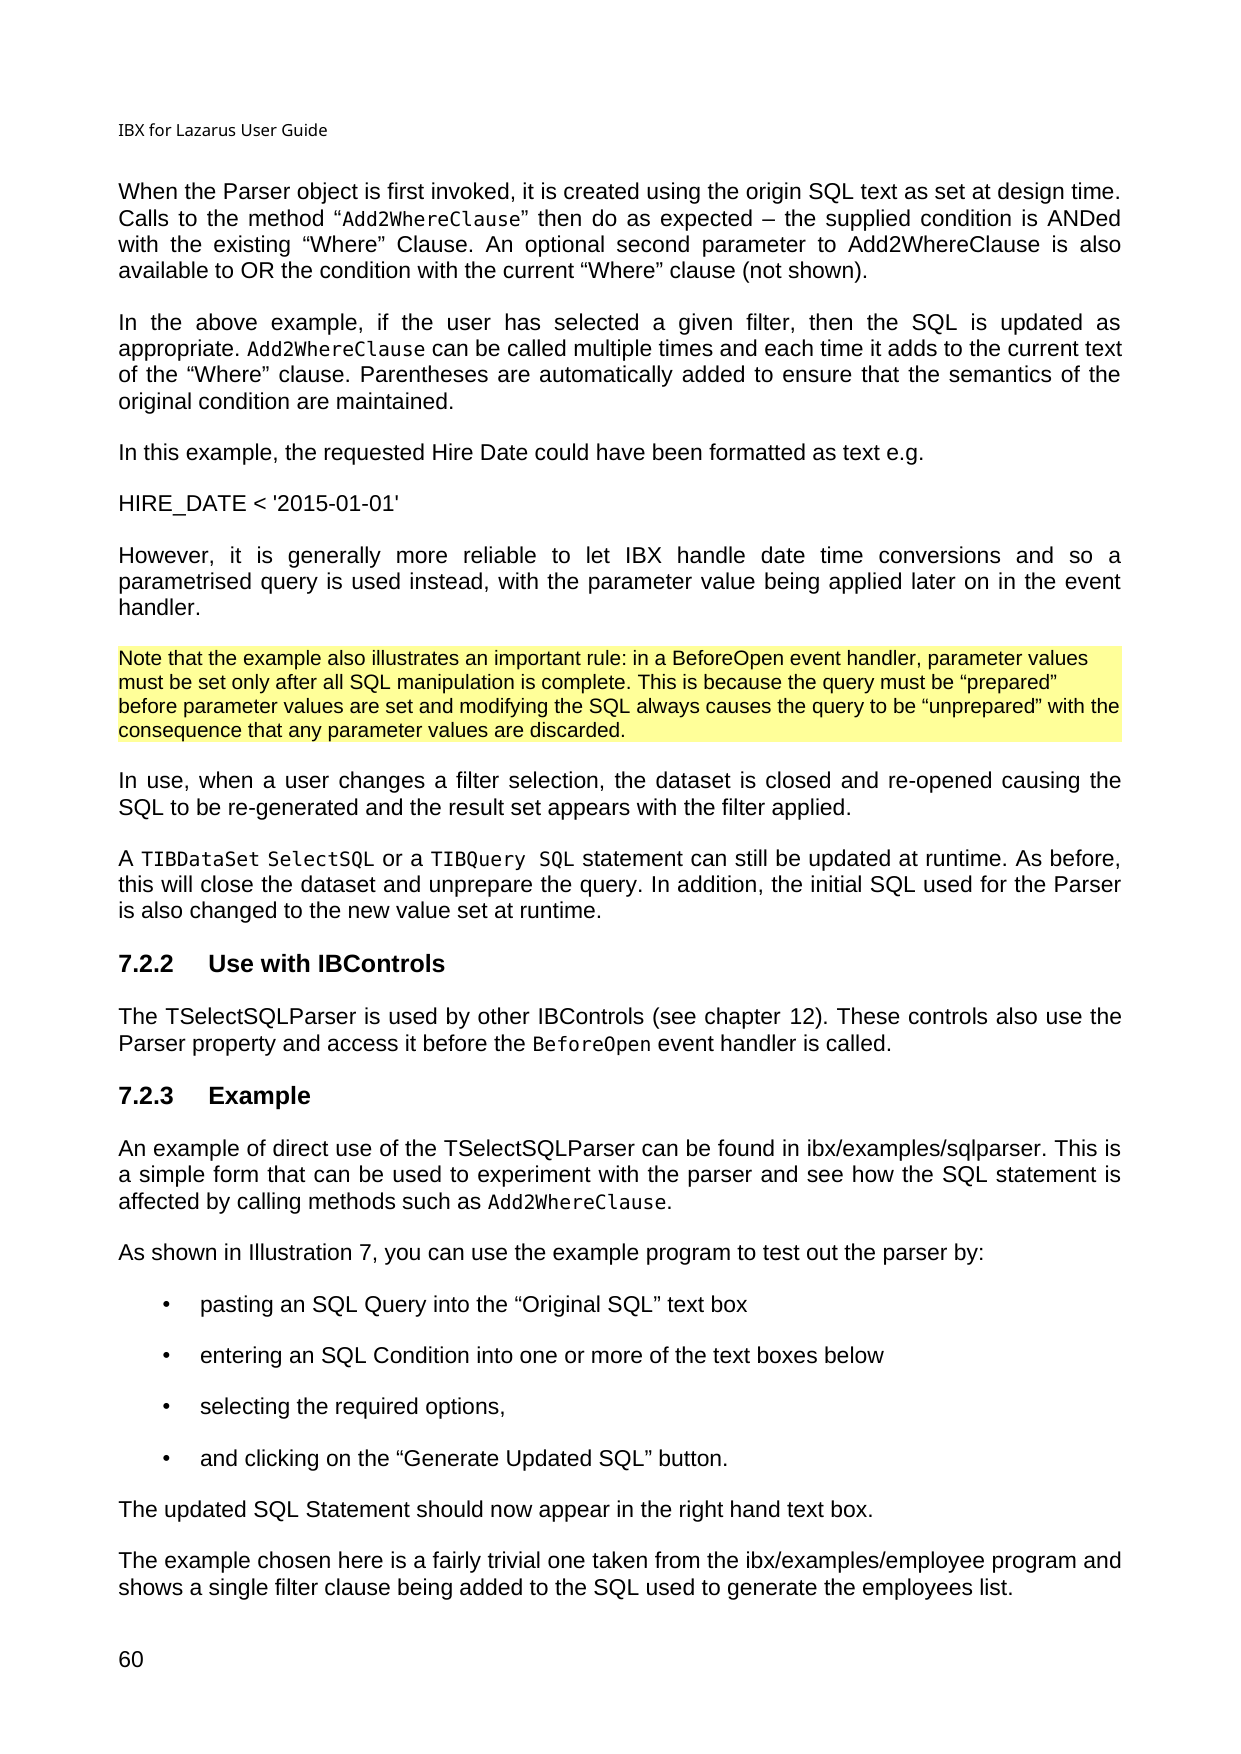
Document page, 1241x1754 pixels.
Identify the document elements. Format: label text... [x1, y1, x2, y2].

text In use, when a user changes a filter selection, the dataset is closed and re-opened causing the SQL to be re-generated and the result set appears with the filter applied. [118, 767, 1122, 820]
text HIRE_DATE < '2015-01-01' [118, 490, 1122, 517]
text The TSelectSQLParser is used by other IBControls (see chapter 12). These controls also use the Parser property and access it before the BeforeOpen event handler is called. [118, 1003, 1122, 1056]
list pasting an SQL Query into the “Original SQL” text box [162, 1291, 1122, 1317]
list and clicking on the “Generate Updated SQL” button. [162, 1444, 1122, 1471]
text As shown in Illustration 7, you can use the example program to test out the parser by: [118, 1239, 1122, 1266]
subtitle Use with IBControls [118, 949, 1122, 978]
text The example chosen here is a fairly trivial one taken from the ibx/examples/employee program and shows a single filter clause being added to the SQL used to generate the employees list. [118, 1547, 1122, 1600]
subtitle Example [118, 1081, 1122, 1109]
text However, it is generally more reliable to let IBX handle date time conversions and so a parametrised query is used instead, with the parameter value being applied later on in the event handler. [118, 542, 1122, 621]
text A TIBDataSet SelectSQL or a TIBQuery SQL statement can still be updated at runtime. As before, this will close the dataset and unprepare the query. In addition, the initial SQL used for the Parser is also changed to the new value set at runtime. [118, 845, 1122, 924]
list entering an SQL Condition into one or more of the text boxes below [162, 1342, 1122, 1368]
text In the above example, if the user has selected a given filter, then the SQL is updated as appropriate. Add2WhereClause can be called multiple times and each time it adds to the current text of the “Where” clause. Parentheses are automatically added to ensure that the semantics of the original condition are maintained. [118, 308, 1122, 414]
text An example of direct use of the TSelectSQLParser can be found in ibx/examples/sqlparser. This is a simple form that can be used to experiment with the parser and see how the SQL statement is affected by calling methods such as Add2WhereClause. [118, 1135, 1122, 1214]
text In this example, the requested Hire Date could have been formatted as text e.g. [118, 439, 1122, 465]
list selecting the required options, [162, 1393, 1122, 1419]
text Note that the example also illustrates an important rule: in a BeforeOpen event handler, parameter values must be set only after all SQL manipulation is complete. This is because the query must be “prepared” before parameter values are set and modifying the SQL always causes the query to be “unprepared” with the consequence that any parameter values are discarded. [118, 646, 1122, 742]
text When the Parser object is first invoked, it is created using the origin SQL text as set at design time. Calls to the method “Add2WhereClause” then do as expected – the supplied condition is ANDed with the existing “Where” Clause. An optional second parameter to Add2WhereClause is also available to OR the condition with the current “Where” clause (not shown). [118, 178, 1122, 283]
text The updated SQL Statement should now appear in the right hand text box. [118, 1496, 1122, 1522]
